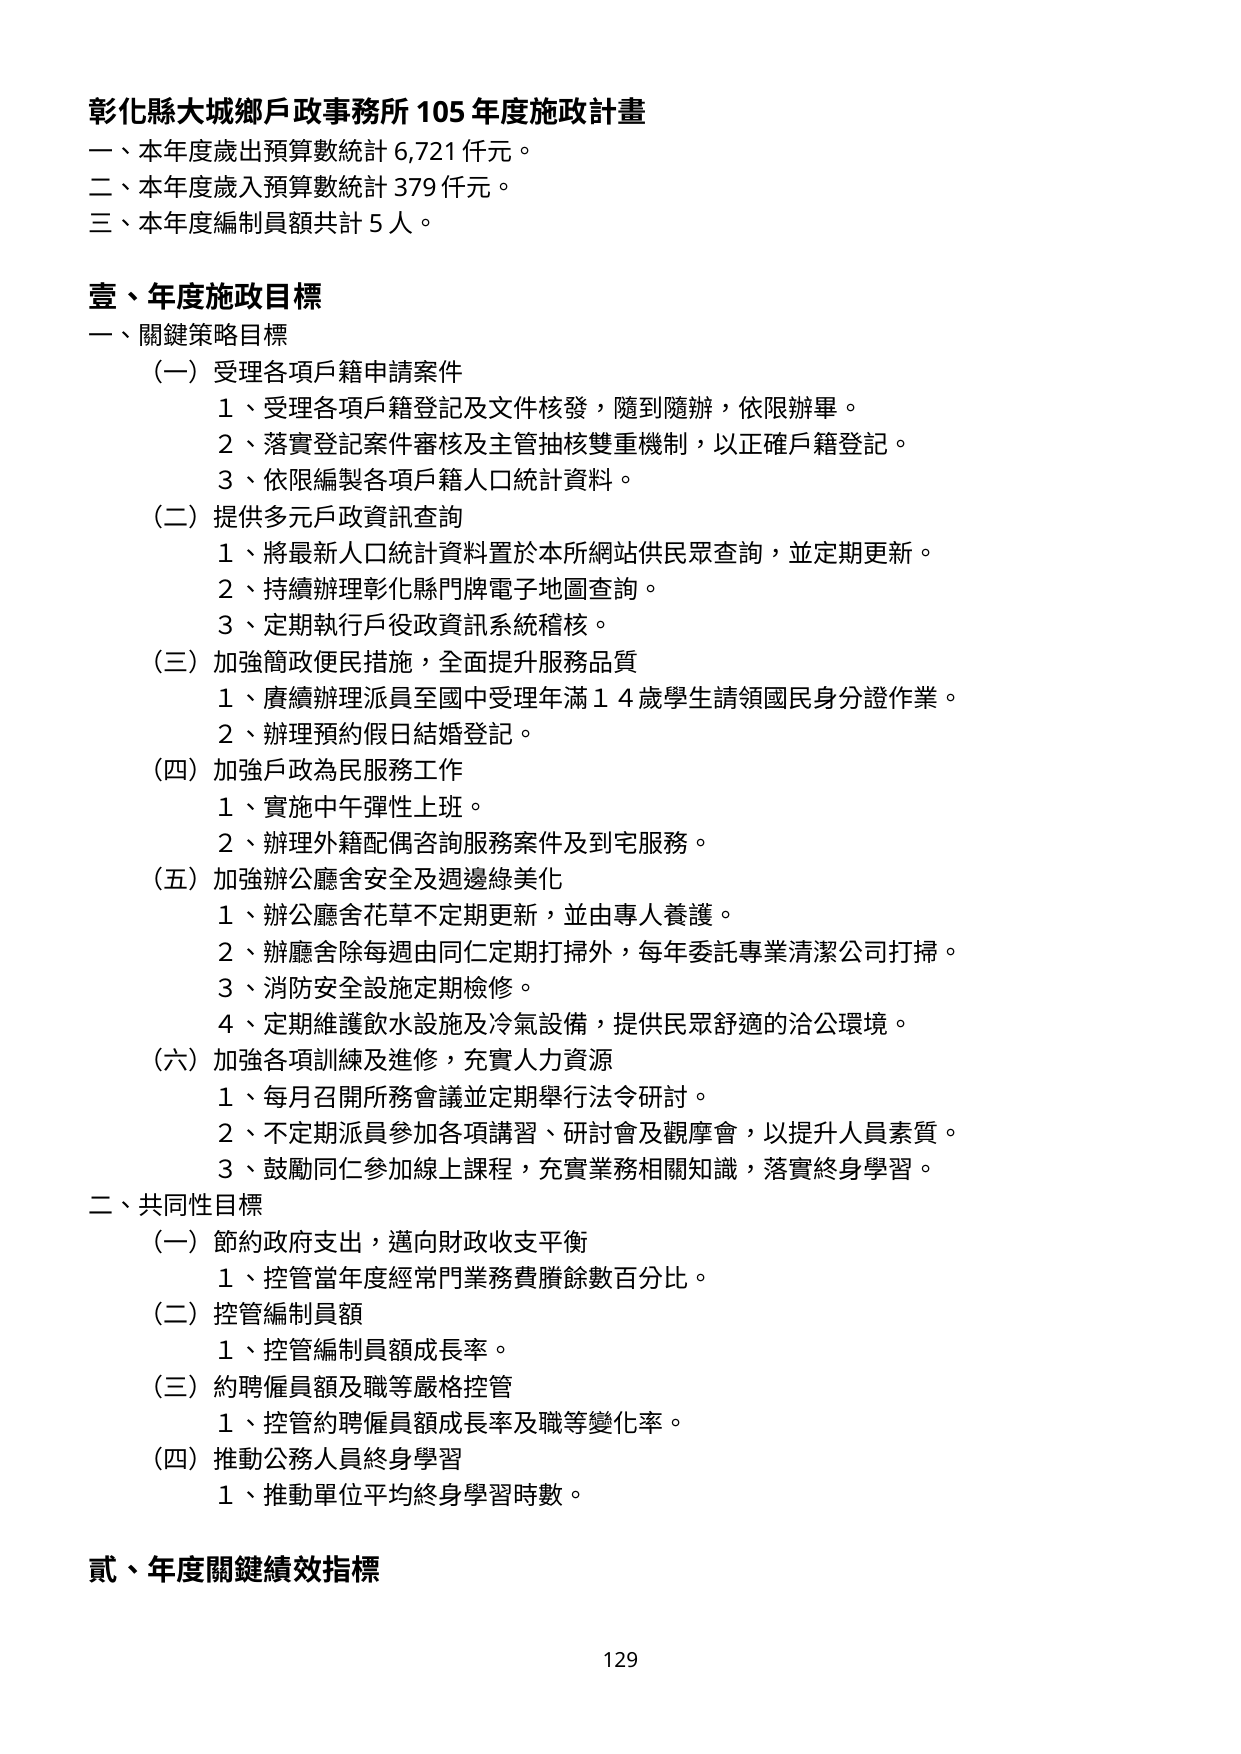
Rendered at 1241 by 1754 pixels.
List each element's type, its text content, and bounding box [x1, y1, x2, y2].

text １、控管當年度經常門業務費賸餘數百分比。 [214, 1258, 1152, 1294]
text １、受理各項戶籍登記及文件核發，隨到隨辦，依限辦畢。 [214, 388, 1152, 424]
text １、控管約聘僱員額成長率及職等變化率。 [214, 1403, 1152, 1439]
text ２、辦理預約假日結婚登記。 [214, 714, 1152, 751]
text 二、共同性目標 [89, 1186, 1152, 1222]
text （四）推動公務人員終身學習 [139, 1439, 1152, 1476]
text 二、本年度歲入預算數統計379仟元。 [89, 167, 1152, 203]
text 壹、年度施政目標 [89, 274, 1152, 316]
text ４、定期維護飲水設施及冷氣設備，提供民眾舒適的洽公環境。 [214, 1004, 1152, 1041]
text ３、鼓勵同仁參加線上課程，充實業務相關知識，落實終身學習。 [214, 1149, 1152, 1186]
text ２、不定期派員參加各項講習、研討會及觀摩會，以提升人員素質。 [214, 1113, 1152, 1149]
text ２、辦理外籍配偶咨詢服務案件及到宅服務。 [214, 823, 1152, 859]
text （一）節約政府支出，邁向財政收支平衡 [139, 1222, 1152, 1258]
text １、辦公廳舍花草不定期更新，並由專人養護。 [214, 896, 1152, 932]
text （五）加強辦公廳舍安全及週邊綠美化 [139, 859, 1152, 896]
text 一、本年度歲出預算數統計6,721仟元。 [89, 131, 1152, 167]
text ３、消防安全設施定期檢修。 [214, 968, 1152, 1004]
text ２、持續辦理彰化縣門牌電子地圖查詢。 [214, 569, 1152, 606]
text （六）加強各項訓練及進修，充實人力資源 [139, 1041, 1152, 1077]
text （四）加強戶政為民服務工作 [139, 751, 1152, 787]
text ２、辦廳舍除每週由同仁定期打掃外，每年委託專業清潔公司打掃。 [214, 932, 1152, 968]
text １、每月召開所務會議並定期舉行法令研討。 [214, 1077, 1152, 1113]
text 貳、年度關鍵績效指標 [89, 1546, 1152, 1588]
text （三）加強簡政便民措施，全面提升服務品質 [139, 642, 1152, 678]
text １、推動單位平均終身學習時數。 [214, 1476, 1152, 1512]
text １、實施中午彈性上班。 [214, 787, 1152, 823]
text （一）受理各項戶籍申請案件 [139, 352, 1152, 388]
text １、將最新人口統計資料置於本所網站供民眾查詢，並定期更新。 [214, 533, 1152, 569]
text （三）約聘僱員額及職等嚴格控管 [139, 1367, 1152, 1403]
text ３、定期執行戶役政資訊系統稽核。 [214, 606, 1152, 642]
text 三、本年度編制員額共計5人。 [89, 203, 1152, 240]
text （二）提供多元戶政資訊查詢 [139, 497, 1152, 533]
text ２、落實登記案件審核及主管抽核雙重機制，以正確戶籍登記。 [214, 424, 1152, 461]
text １、控管編制員額成長率。 [214, 1331, 1152, 1367]
text １、賡續辦理派員至國中受理年滿１４歲學生請領國民身分證作業。 [214, 678, 1152, 714]
text （二）控管編制員額 [139, 1294, 1152, 1331]
text 一、關鍵策略目標 [89, 316, 1152, 352]
text 彰化縣大城鄉戶政事務所105年度施政計畫 [89, 89, 1152, 131]
text ３、依限編製各項戶籍人口統計資料。 [214, 461, 1152, 497]
